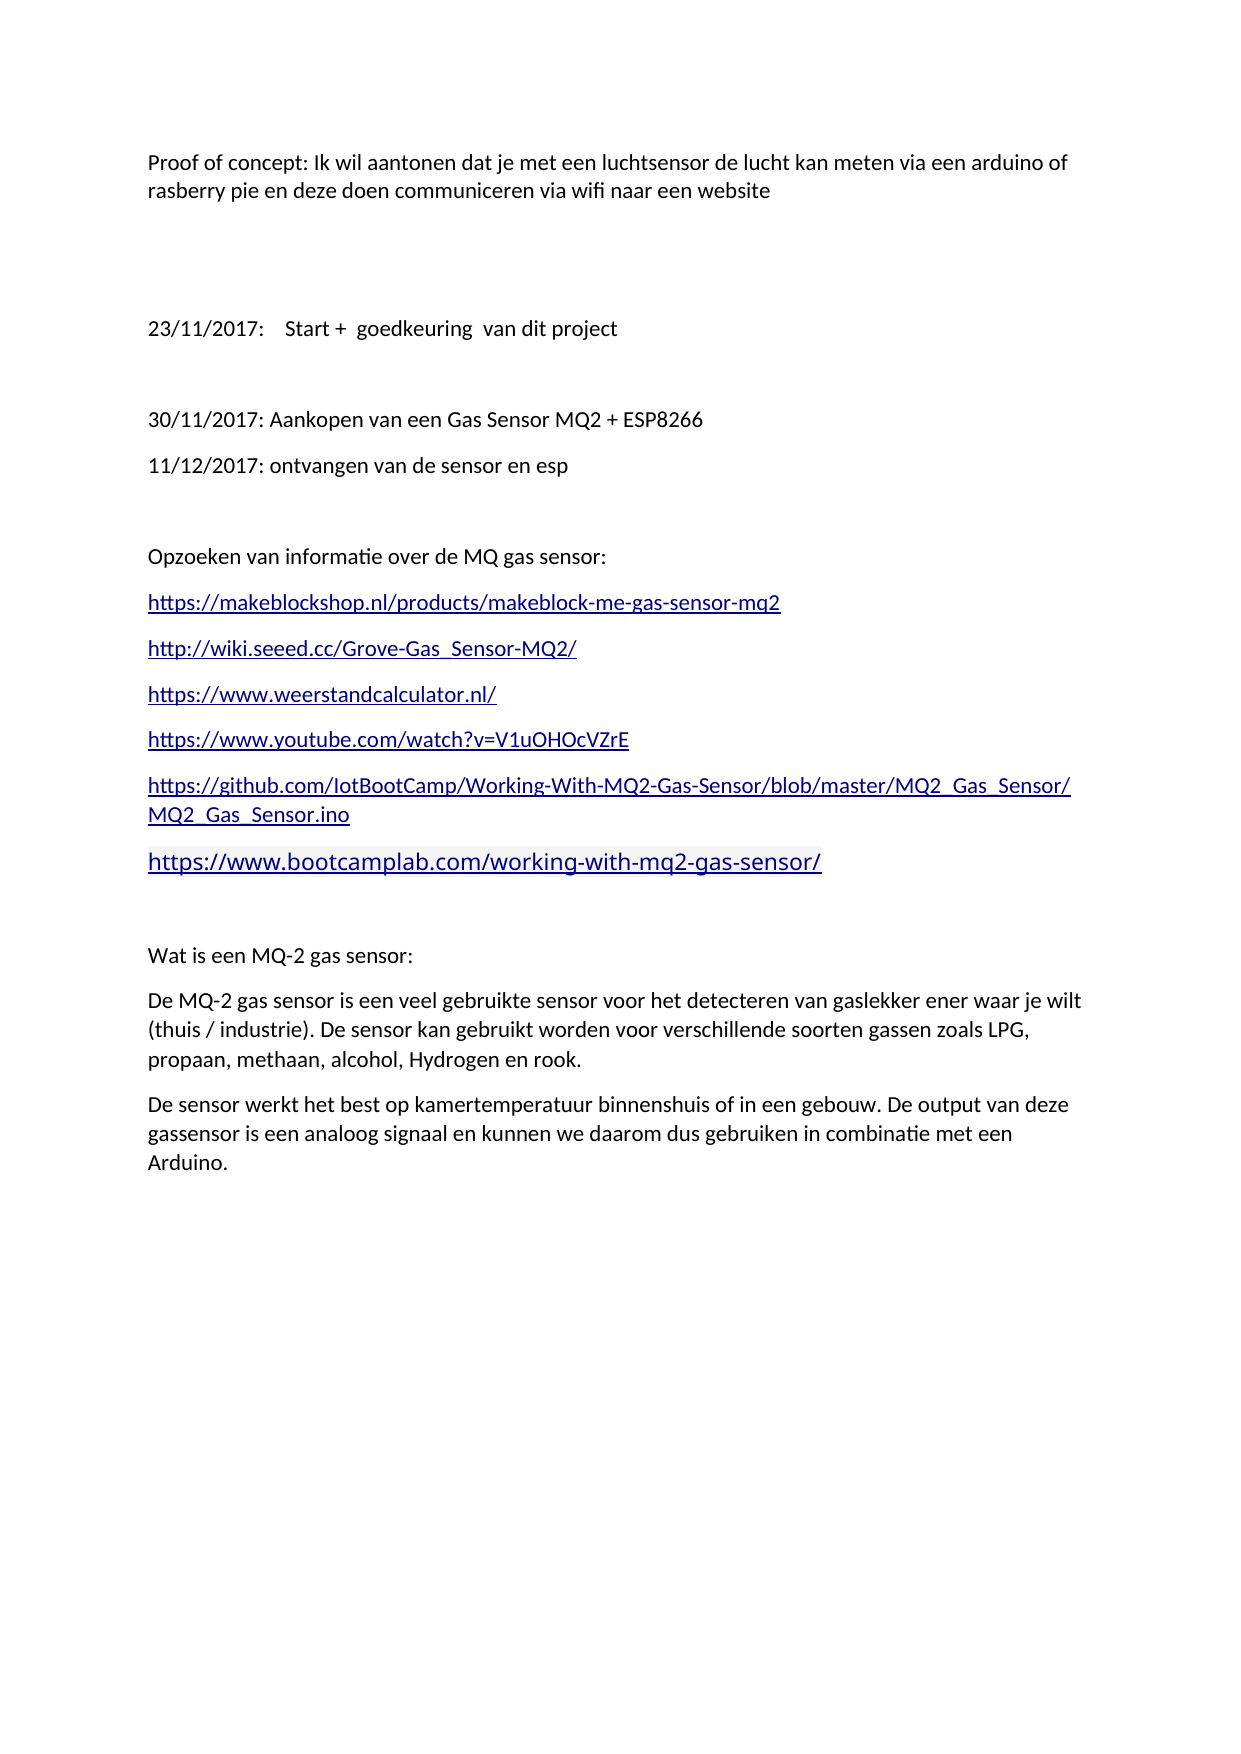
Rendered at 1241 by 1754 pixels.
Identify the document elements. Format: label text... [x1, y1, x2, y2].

text https://github.com/IotBootCamp/Working-With-MQ2-Gas-Sensor/blob/master/MQ2_Gas_Sensor/MQ2_Gas_Sensor.ino [148, 771, 1093, 828]
text https://www.weerstandcalculator.nl/ [148, 680, 1093, 708]
text 23/11/2017: Start + goedkeuring van dit project [148, 314, 1093, 342]
text De MQ-2 gas sensor is een veel gebruikte sensor voor het detecteren van gaslekker ener waar je wilt (thuis / industrie). De sensor kan gebruikt worden voor verschillende soorten gassen zoals LPG, propaan, methaan, alcohol, Hydrogen en rook. [148, 987, 1093, 1073]
text https://www.bootcamplab.com/working-with-mq2-gas-sensor/ [148, 846, 1093, 877]
text De sensor werkt het best op kamertemperatuur binnenshuis of in een gebouw. De output van deze gassensor is een analoog signaal en kunnen we daarom dus gebruiken in combinatie met een Arduino. [148, 1090, 1093, 1177]
text 30/11/2017: Aankopen van een Gas Sensor MQ2 + ESP8266 [148, 405, 1093, 433]
text http://wiki.seeed.cc/Grove-Gas_Sensor-MQ2/ [148, 634, 1093, 662]
text https://www.youtube.com/watch?v=V1uOHOcVZrE [148, 725, 1093, 753]
text Wat is een MQ-2 gas sensor: [148, 941, 1093, 969]
text Opzoeken van informatie over de MQ gas sensor: [148, 542, 1093, 571]
text https://makeblockshop.nl/products/makeblock-me-gas-sensor-mq2 [148, 588, 1093, 616]
text 11/12/2017: ontvangen van de sensor en esp [148, 451, 1093, 479]
text Proof of concept: Ik wil aantonen dat je met een luchtsensor de lucht kan meten via een arduino of rasberry pie en deze doen communiceren via wifi naar een website [148, 148, 1093, 205]
